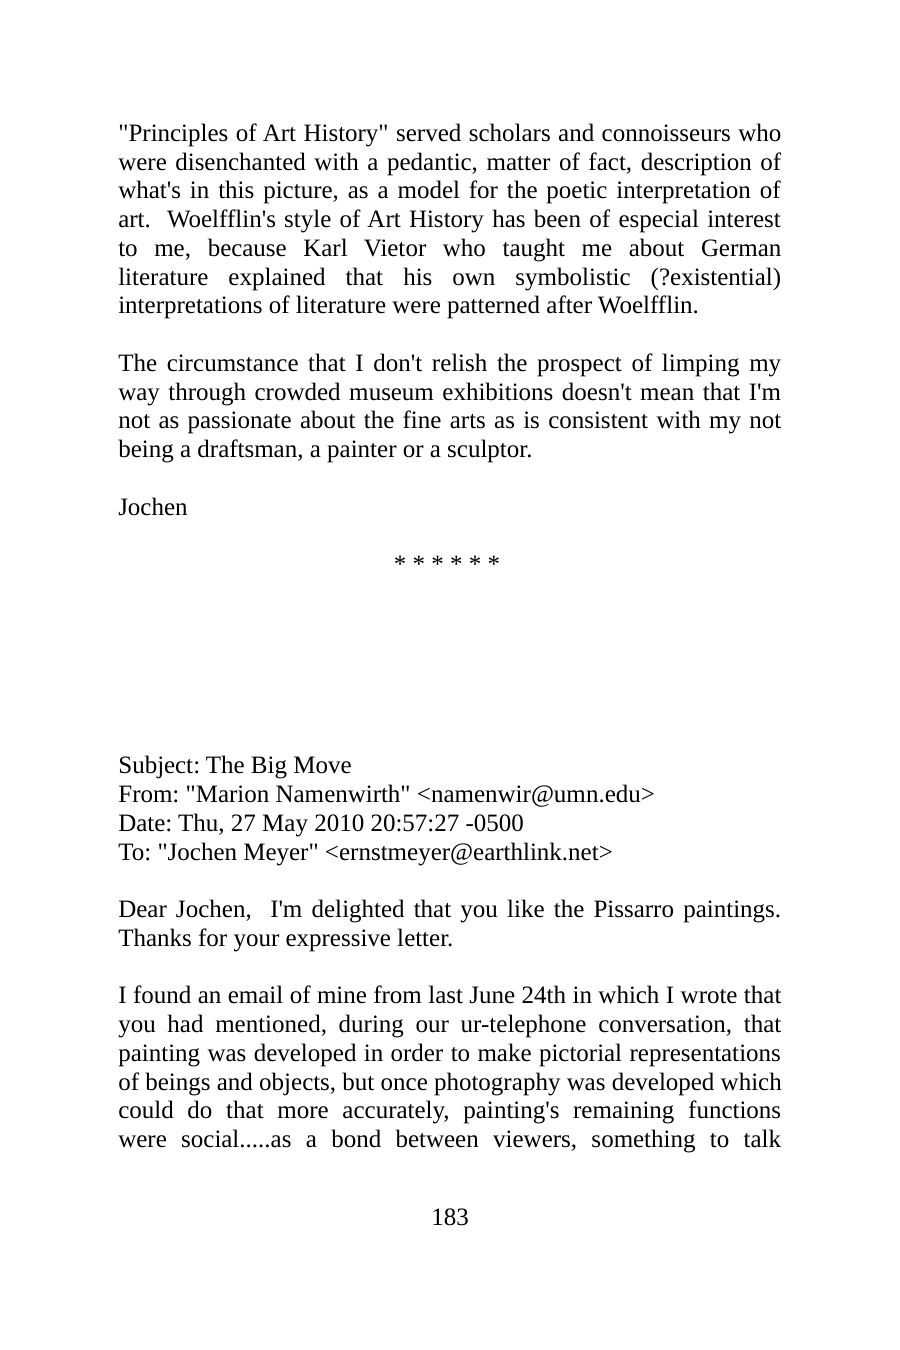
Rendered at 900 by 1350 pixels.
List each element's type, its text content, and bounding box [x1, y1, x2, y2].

text To: "Jochen Meyer" <ernstmeyer@earthlink.net> [118, 837, 782, 866]
text Date: Thu, 27 May 2010 20:57:27 -0500 [118, 808, 782, 837]
text From: "Marion Namenwirth" <namenwir@umn.edu> [118, 779, 782, 808]
text The circumstance that I don't relish the prospect of limping my way through crowded museum exhibitions doesn't mean that I'm not as passionate about the fine arts as is consistent with my not being a draftsman, a painter or a sculptor. [118, 348, 782, 463]
text I found an email of mine from last June 24th in which I wrote that you had mentioned, during our ur-telephone conversation, that painting was developed in order to make pictorial representations of beings and objects, but once photography was developed which could do that more accurately, painting's remaining functions were social.....as a bond between viewers, something to talk [118, 981, 782, 1153]
text * * * * * * [118, 549, 782, 578]
text "Principles of Art History" served scholars and connoisseurs who were disenchanted with a pedantic, matter of fact, description of what's in this picture, as a model for the poetic interpretation of art. Woelfflin's style of Art History has been of especial interest to me, because Karl Vietor who taught me about German literature explained that his own symbolistic (?existential) interpretations of literature were patterned after Woelfflin. [118, 118, 782, 319]
text Jochen [118, 492, 782, 521]
text Dear Jochen, I'm delighted that you like the Pissarro paintings. Thanks for your expressive letter. [118, 894, 782, 952]
text Subject: The Big Move [118, 751, 782, 779]
